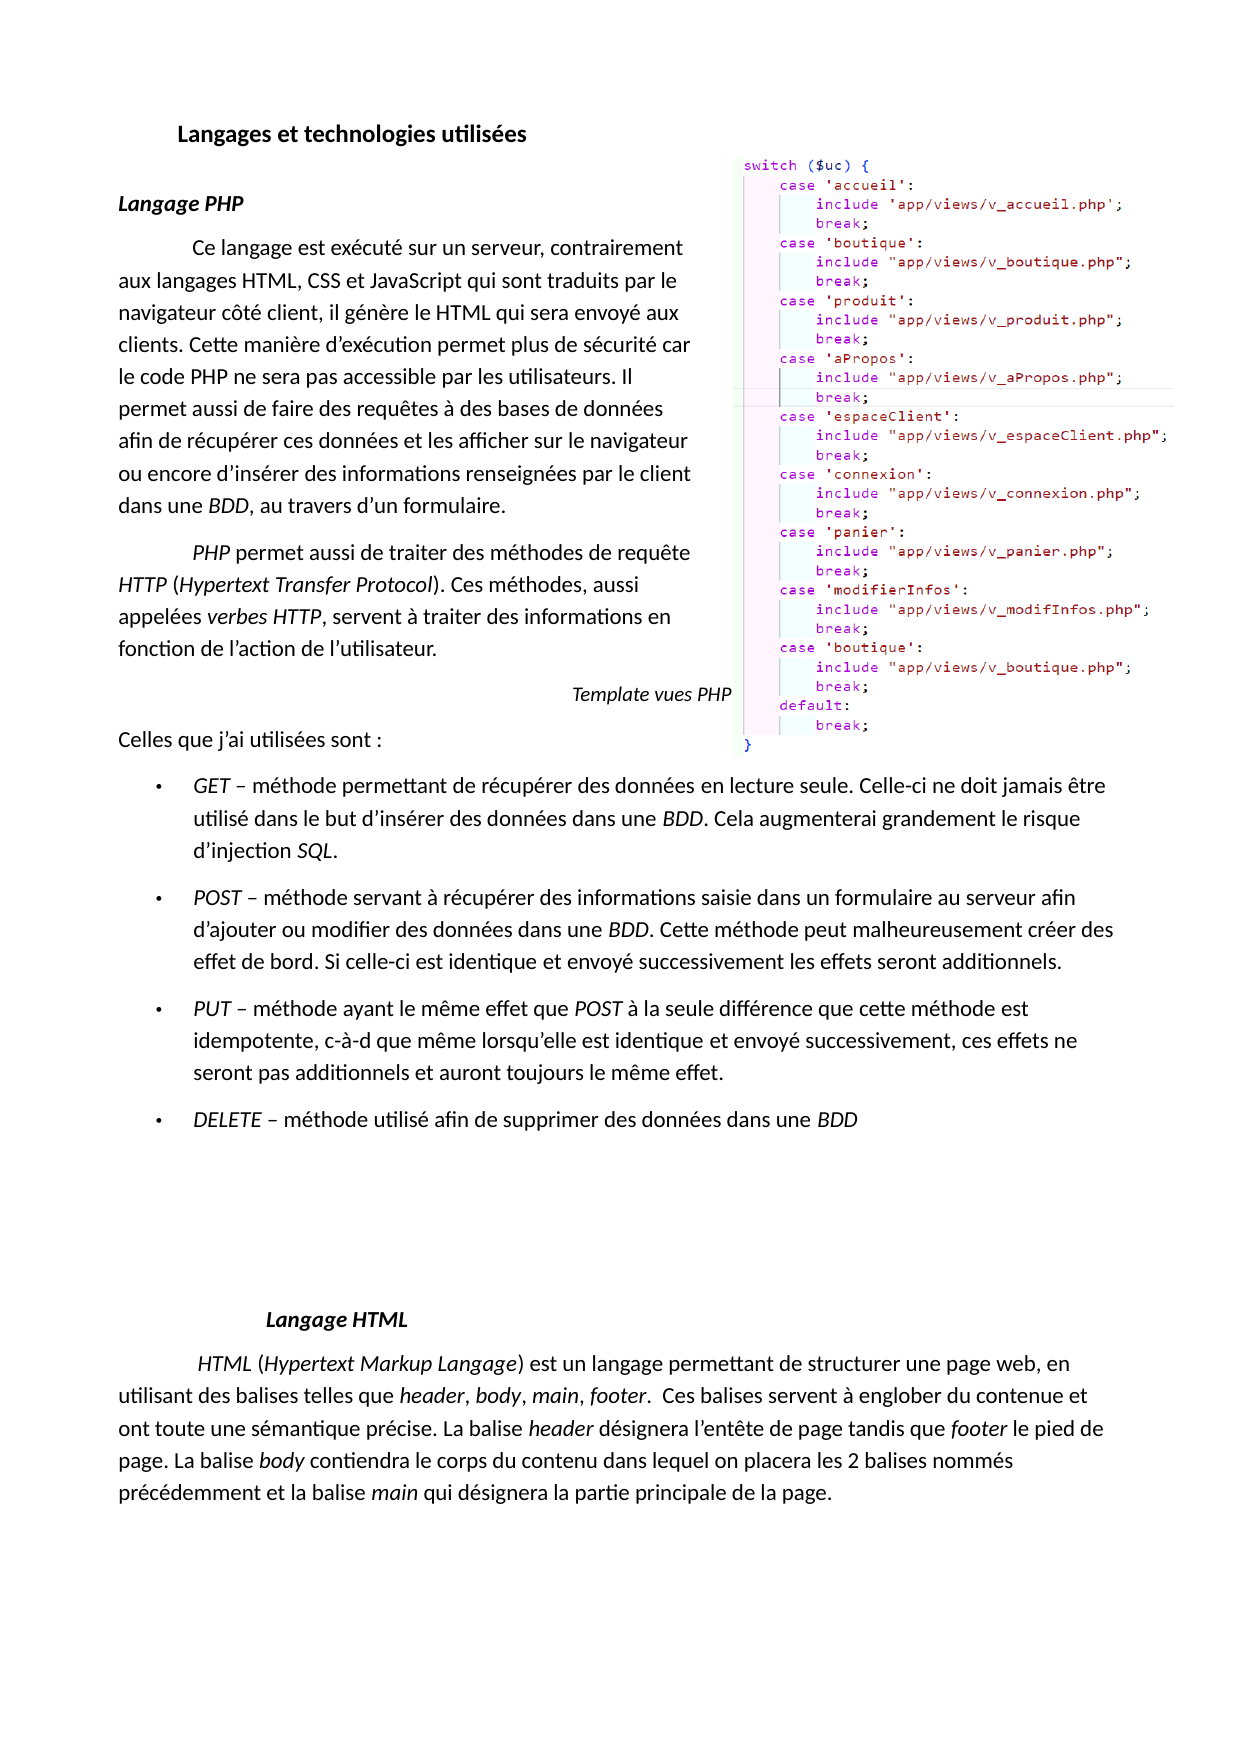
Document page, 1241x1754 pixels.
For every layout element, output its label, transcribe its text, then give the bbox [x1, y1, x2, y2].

list POST – méthode servant à récupérer des informations saisie dans un formulaire au serveur afin d’ajouter ou modifier des données dans une BDD. Cette méthode peut malheureusement créer des effet de bord. Si celle-ci est identique et envoyé successivement les effets seront additionnels. [156, 883, 1122, 975]
text Celles que j’ai utilisées sont : [118, 725, 733, 753]
text Ce langage est exécuté sur un serveur, contrairement aux langages HTML, CSS et JavaScript qui sont traduits par le navigateur côté client, il génère le HTML qui sera envoyé aux clients. Cette manière d’exécution permet plus de sécurité car le code PHP ne sera pas accessible par les utilisateurs. Il permet aussi de faire des requêtes à des bases de données afin de récupérer ces données et les afficher sur le navigateur ou encore d’insérer des informations renseignées par le client dans une BDD, au travers d’un formulaire. [118, 233, 697, 519]
text Template vues PHP [118, 681, 733, 707]
text HTML (Hypertext Markup Langage) est un langage permettant de structurer une page web, en utilisant des balises telles que header, body, main, footer. Ces balises servent à englober du contenue et ont toute une sémantique précise. La balise header désignera l’entête de page tandis que footer le pied de page. La balise body contiendra le corps du contenu dans lequel on placera les 2 balises nommés précédemment et la balise main qui désignera la partie principale de la page. [118, 1349, 1122, 1506]
list DELETE – méthode utilisé afin de supprimer des données dans une BDD [156, 1105, 1122, 1133]
subtitle Langage HTML [118, 1305, 1122, 1333]
picture [733, 157, 1174, 757]
list PUT – méthode ayant le même effet que POST à la seule différence que cette méthode est idempotente, c-à-d que même lorsqu’elle est identique et envoyé successivement, ces effets ne seront pas additionnels et auront toujours le même effet. [156, 994, 1122, 1086]
subtitle Langages et technologies utilisées [177, 118, 1122, 149]
list GET – méthode permettant de récupérer des données en lecture seule. Celle-ci ne doit jamais être utilisé dans le but d’insérer des données dans une BDD. Cela augmenterai grandement le risque d’injection SQL. [156, 772, 1122, 864]
text PHP permet aussi de traiter des méthodes de requête HTTP (Hypertext Transfer Protocol). Ces méthodes, aussi appelées verbes HTTP, servent à traiter des informations en fonction de l’action de l’utilisateur. [118, 538, 697, 662]
subtitle Langage PHP [118, 189, 733, 217]
